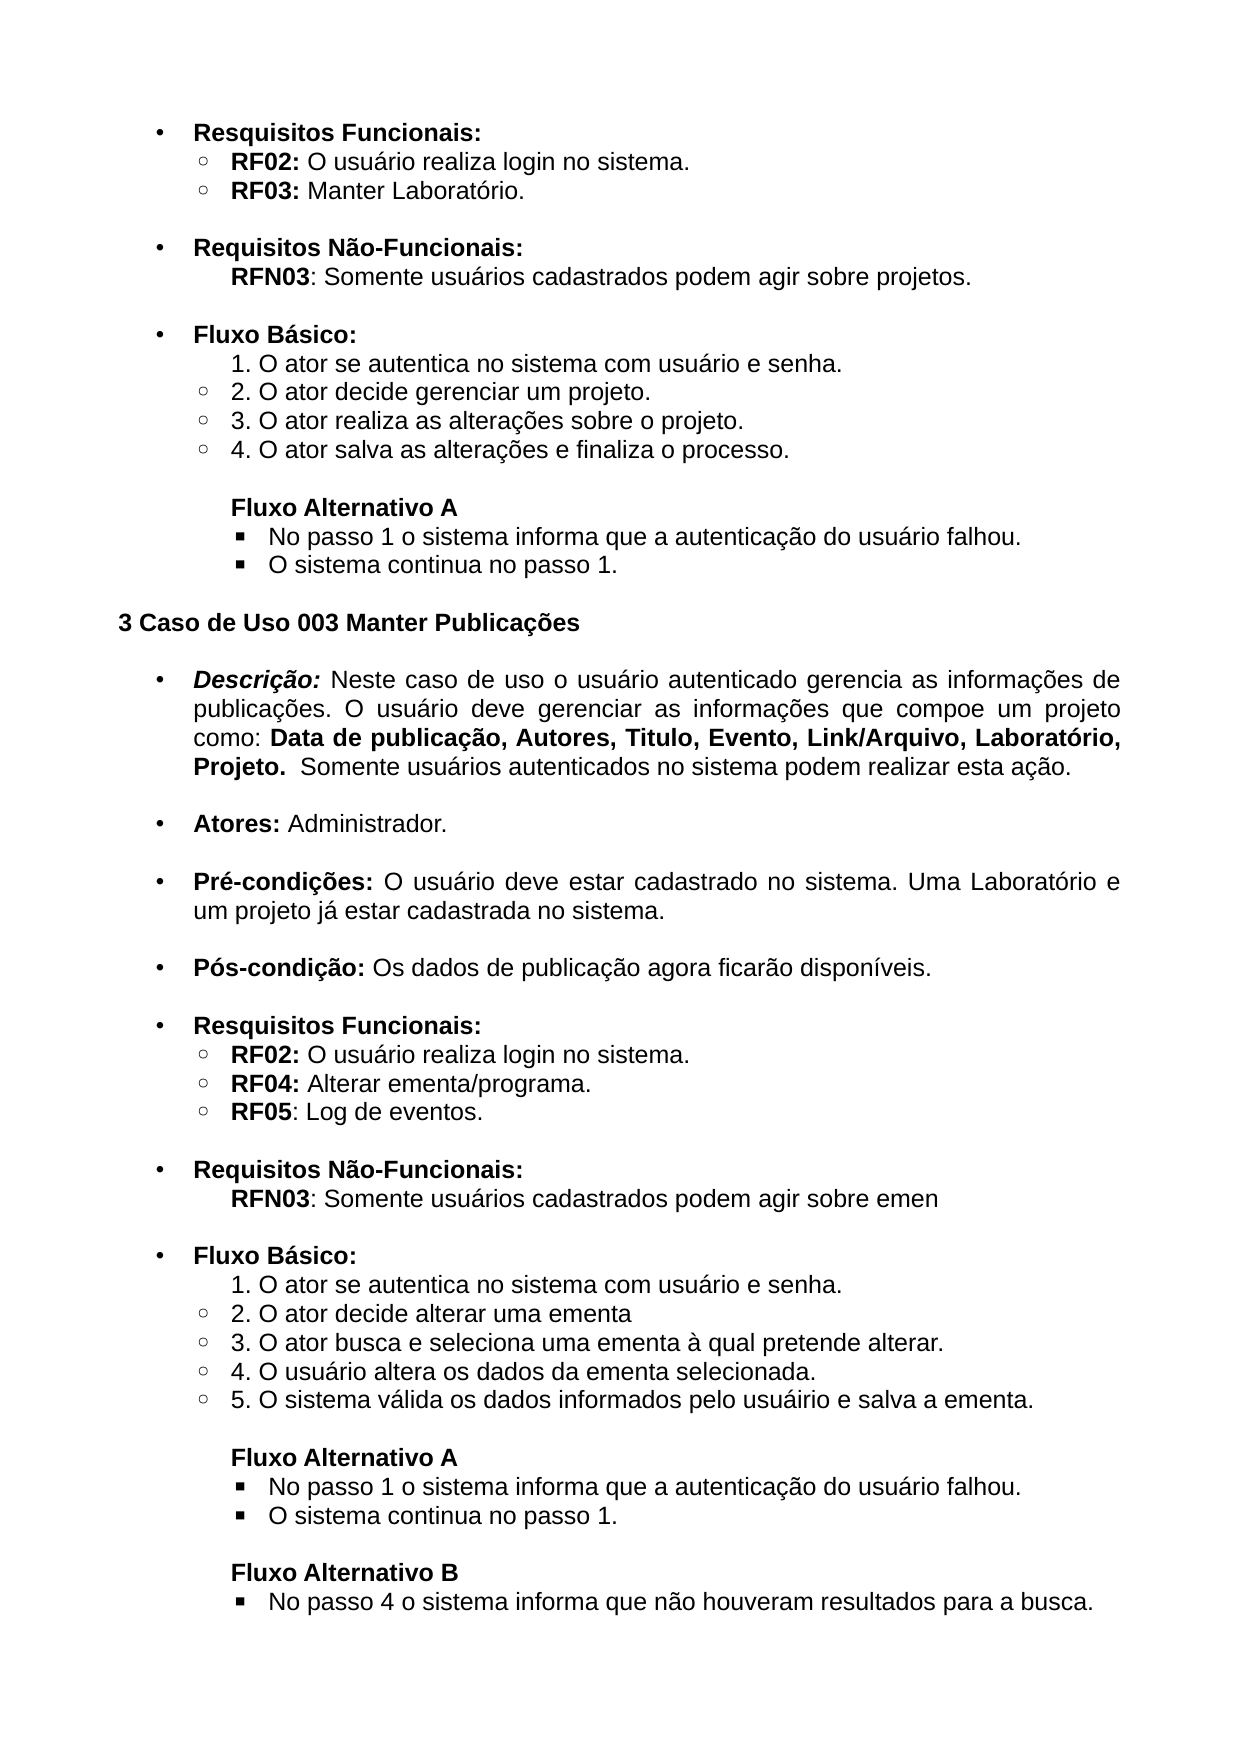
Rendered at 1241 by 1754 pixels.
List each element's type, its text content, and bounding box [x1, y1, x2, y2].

list Resquisitos Funcionais: [156, 1011, 1122, 1040]
list 1. O ator se autentica no sistema com usuário e senha. [193, 349, 1122, 377]
list 1. O ator se autentica no sistema com usuário e senha. [193, 1270, 1122, 1299]
list RF04: Alterar ementa/programa. [193, 1068, 1122, 1097]
list Fluxo Alternativo A [193, 493, 1122, 521]
list Fluxo Alternativo B [193, 1558, 1122, 1587]
text 3 Caso de Uso 003 Manter Publicações [118, 608, 1122, 637]
list Pré-condições: O usuário deve estar cadastrado no sistema. Uma Laboratório e um projeto já estar cadastrada no sistema. [156, 867, 1122, 924]
list Descrição: Neste caso de uso o usuário autenticado gerencia as informações de publicações. O usuário deve gerenciar as informações que compoe um projeto como: Data de publicação, Autores, Titulo, Evento, Link/Arquivo, Laboratório, Projeto. Somente usuários autenticados no sistema podem realizar esta ação. [156, 665, 1122, 781]
list RF02: O usuário realiza login no sistema. [193, 1040, 1122, 1068]
list Resquisitos Funcionais: [156, 118, 1122, 147]
list Pós-condição: Os dados de publicação agora ficarão disponíveis. [156, 953, 1122, 982]
list Requisitos Não-Funcionais: [156, 1155, 1122, 1184]
list Fluxo Alternativo A [193, 1443, 1122, 1472]
list Atores: Administrador. [156, 809, 1122, 838]
list Requisitos Não-Funcionais: [156, 233, 1122, 262]
list 4. O ator salva as alterações e finaliza o processo. [193, 435, 1122, 464]
list O sistema continua no passo 1. [231, 1501, 1122, 1529]
list RF02: O usuário realiza login no sistema. [193, 147, 1122, 176]
list 5. O sistema válida os dados informados pelo usuáirio e salva a ementa. [193, 1386, 1122, 1414]
list RF03: Manter Laboratório. [193, 176, 1122, 205]
list O sistema continua no passo 1. [231, 550, 1122, 579]
list No passo 1 o sistema informa que a autenticação do usuário falhou. [231, 521, 1122, 550]
list 3. O ator busca e seleciona uma ementa à qual pretende alterar. [193, 1328, 1122, 1357]
list 2. O ator decide alterar uma ementa [193, 1299, 1122, 1328]
list Fluxo Básico: [156, 1241, 1122, 1270]
list No passo 1 o sistema informa que a autenticação do usuário falhou. [231, 1472, 1122, 1501]
list RFN03: Somente usuários cadastrados podem agir sobre emen [193, 1184, 1122, 1213]
list RFN03: Somente usuários cadastrados podem agir sobre projetos. [193, 262, 1122, 291]
list Fluxo Básico: [156, 320, 1122, 349]
list 4. O usuário altera os dados da ementa selecionada. [193, 1357, 1122, 1386]
list No passo 4 o sistema informa que não houveram resultados para a busca. [231, 1587, 1122, 1616]
list RF05: Log de eventos. [193, 1097, 1122, 1126]
list 3. O ator realiza as alterações sobre o projeto. [193, 406, 1122, 435]
list 2. O ator decide gerenciar um projeto. [193, 377, 1122, 406]
